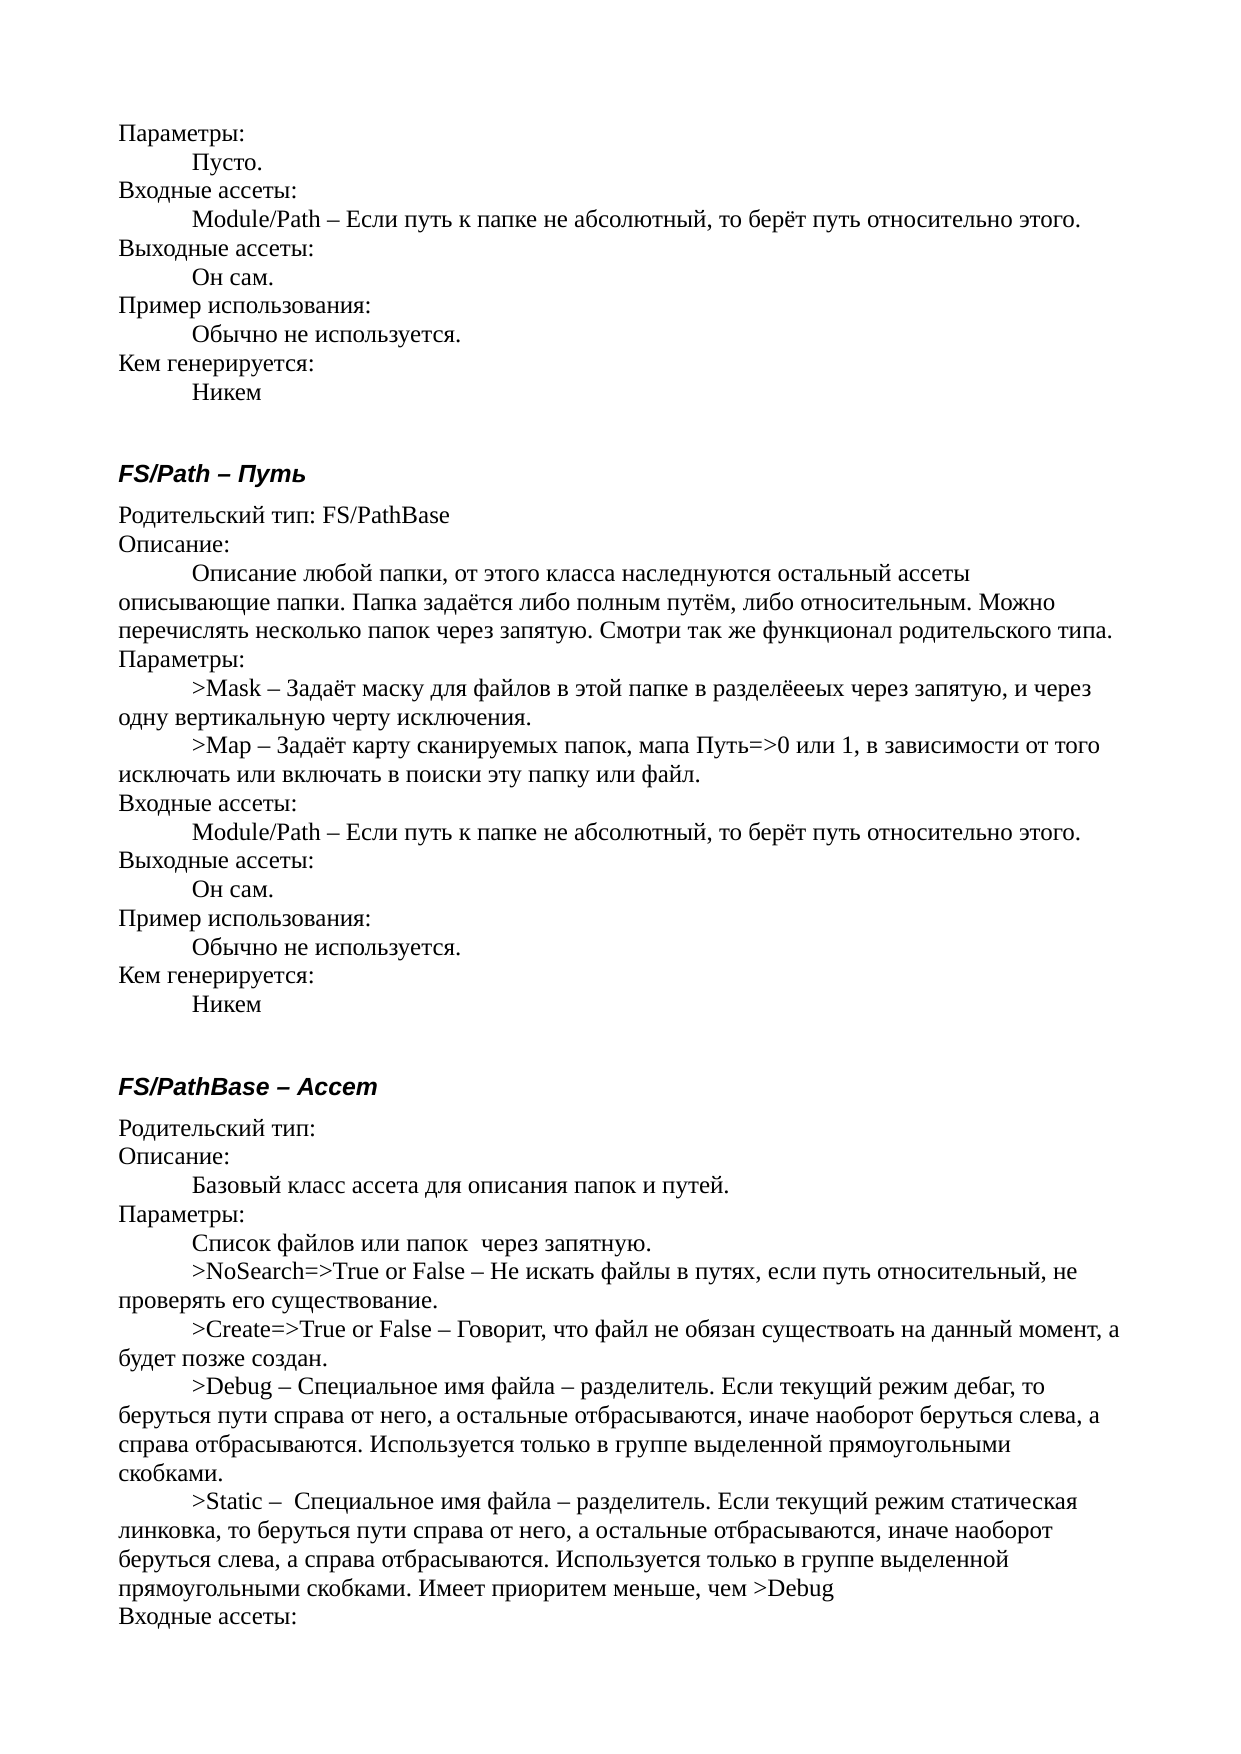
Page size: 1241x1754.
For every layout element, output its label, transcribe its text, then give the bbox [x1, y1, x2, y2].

text >Mask – Задаёт маску для файлов в этой папке в разделёееых через запятую, и через одну вертикальную черту исключения. [118, 673, 1122, 730]
text Параметры: [118, 1199, 1122, 1228]
text Параметры: [118, 644, 1122, 673]
text Пусто. [118, 147, 1122, 176]
text Выходные ассеты: [118, 845, 1122, 874]
text Родительский тип: FS/PathBase [118, 500, 1122, 529]
text Пример использования: [118, 291, 1122, 319]
text Он сам. [118, 262, 1122, 291]
text Никем [118, 377, 1122, 406]
text Входные ассеты: [118, 788, 1122, 817]
text Описание: [118, 1141, 1122, 1170]
text Родительский тип: [118, 1113, 1122, 1141]
text Обычно не используется. [118, 932, 1122, 960]
text Module/Path – Если путь к папке не абсолютный, то берёт путь относительно этого. [118, 204, 1122, 233]
text Он сам. [118, 874, 1122, 903]
text Обычно не используется. [118, 319, 1122, 348]
text Параметры: [118, 118, 1122, 147]
text Никем [118, 989, 1122, 1018]
text Описание любой папки, от этого класса наследнуются остальный ассеты описывающие папки. Папка задаётся либо полным путём, либо относительным. Можно перечислять несколько папок через запятую. Смотри так же функционал родительского типа. [118, 558, 1122, 644]
text Входные ассеты: [118, 176, 1122, 204]
subtitle FS/PathBase – Ассет [118, 1072, 1122, 1100]
subtitle FS/Path – Путь [118, 459, 1122, 488]
text Базовый класс ассета для описания папок и путей. [118, 1170, 1122, 1199]
text >Create=>True or False – Говорит, что файл не обязан существоать на данный момент, а будет позже создан. [118, 1314, 1122, 1371]
text Список файлов или папок через запятную. [118, 1228, 1122, 1256]
text Описание: [118, 529, 1122, 558]
text Выходные ассеты: [118, 233, 1122, 262]
text Пример использования: [118, 903, 1122, 932]
text Module/Path – Если путь к папке не абсолютный, то берёт путь относительно этого. [118, 817, 1122, 845]
text >Static – Специальное имя файла – разделитель. Если текущий режим статическая линковка, то беруться пути справа от него, а остальные отбрасываются, иначе наоборот беруться слева, а справа отбрасываются. Используется только в группе выделенной прямоугольными скобками. Имеет приоритем меньше, чем >Debug [118, 1486, 1122, 1601]
text Входные ассеты: [118, 1601, 1122, 1630]
text Кем генерируется: [118, 960, 1122, 989]
text >NoSearch=>True or False – Не искать файлы в путях, если путь относительный, не проверять его существование. [118, 1256, 1122, 1314]
text >Debug – Специальное имя файла – разделитель. Если текущий режим дебаг, то беруться пути справа от него, а остальные отбрасываются, иначе наоборот беруться слева, а справа отбрасываются. Используется только в группе выделенной прямоугольными скобками. [118, 1371, 1122, 1486]
text >Map – Задаёт карту сканируемых папок, мапа Путь=>0 или 1, в зависимости от того исключать или включать в поиски эту папку или файл. [118, 730, 1122, 788]
text Кем генерируется: [118, 348, 1122, 377]
